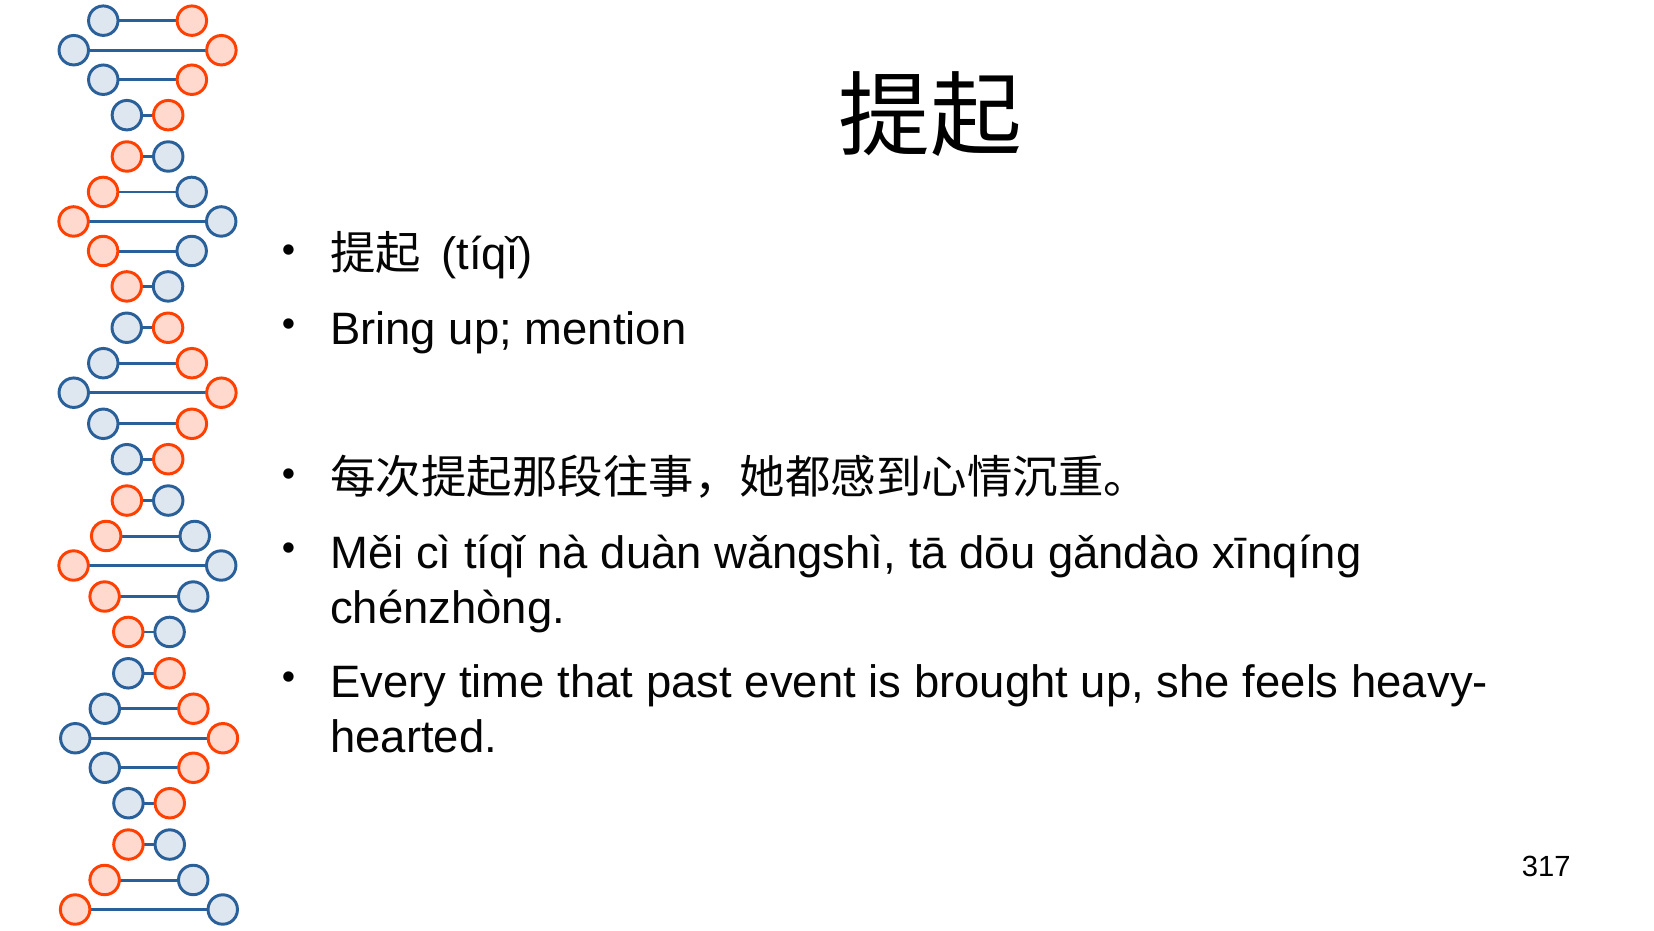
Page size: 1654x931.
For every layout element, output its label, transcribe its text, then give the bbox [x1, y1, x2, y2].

list 提起 (tíqǐ) Bring up; mention 每次提起那段往事，她都感到心情沉重。 Měi cì tíqǐ nà duàn wǎngshì, tā dōu gǎndào xīnqíng chénzhòng. Every time that past event is brought up, she feels heavy-hearted. [265, 224, 1595, 764]
title 提起 [265, 35, 1595, 189]
